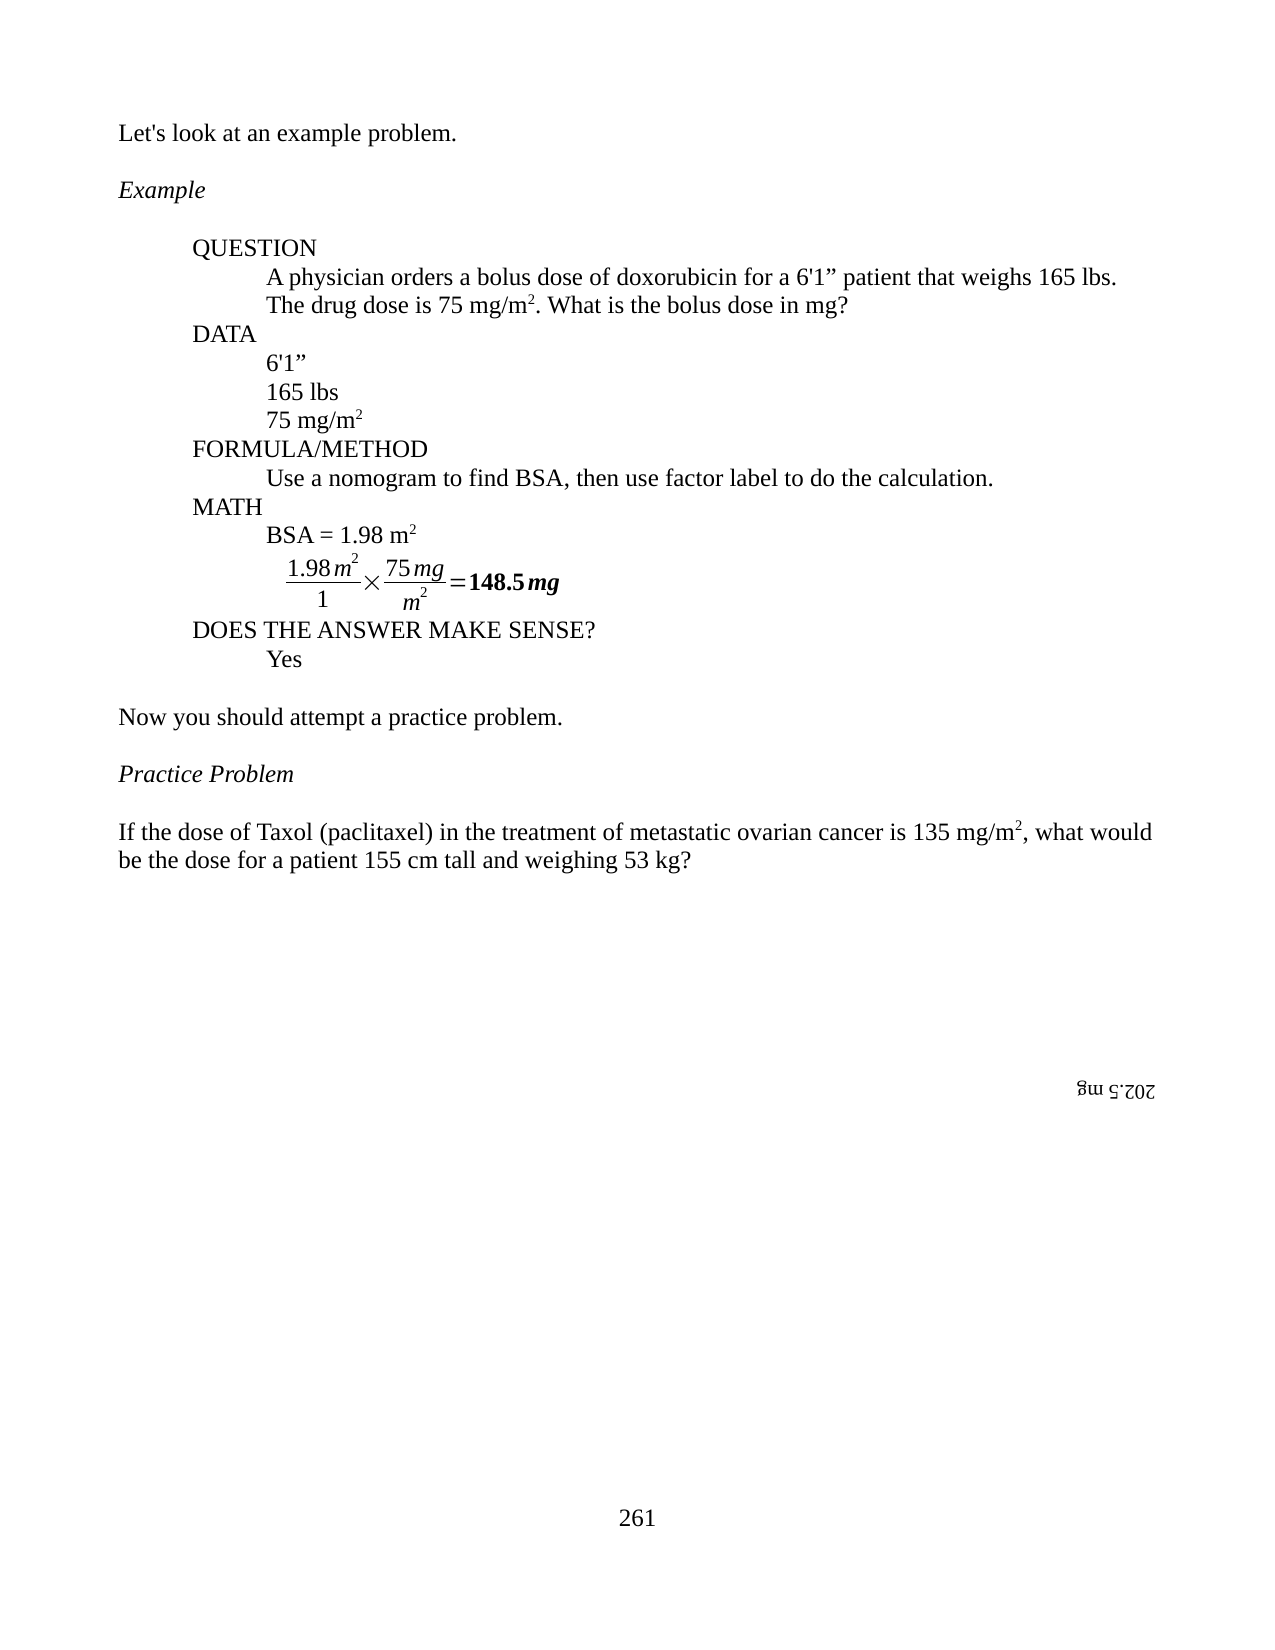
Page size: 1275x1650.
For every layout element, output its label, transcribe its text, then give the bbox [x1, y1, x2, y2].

text Now you should attempt a practice problem. [118, 702, 1157, 730]
text Example [118, 176, 1157, 204]
text BSA = 1.98 m2 [266, 521, 1157, 549]
text FORMULA/METHOD [192, 434, 1157, 463]
text 165 lbs [266, 377, 1157, 406]
text Yes [266, 644, 1157, 673]
text Practice Problem [118, 759, 1157, 788]
text 75 mg/m2 [266, 406, 1157, 434]
text MATH [192, 492, 1157, 521]
text 6'1” [266, 348, 1157, 377]
text A physician orders a bolus dose of doxorubicin for a 6'1” patient that weighs 165 lbs. The drug dose is 75 mg/m2. What is the bolus dose in mg? [266, 262, 1157, 319]
text DATA [192, 319, 1157, 348]
text DOES THE ANSWER MAKE SENSE? [192, 615, 1157, 644]
text Let's look at an example problem. [118, 118, 1157, 147]
text If the dose of Taxol (paclitaxel) in the treatment of metastatic ovarian cancer is 135 mg/m2, what would be the dose for a patient 155 cm tall and weighing 53 kg? [118, 817, 1157, 874]
text QUESTION [192, 233, 1157, 262]
text Use a nomogram to find BSA, then use factor label to do the calculation. [266, 463, 1157, 492]
